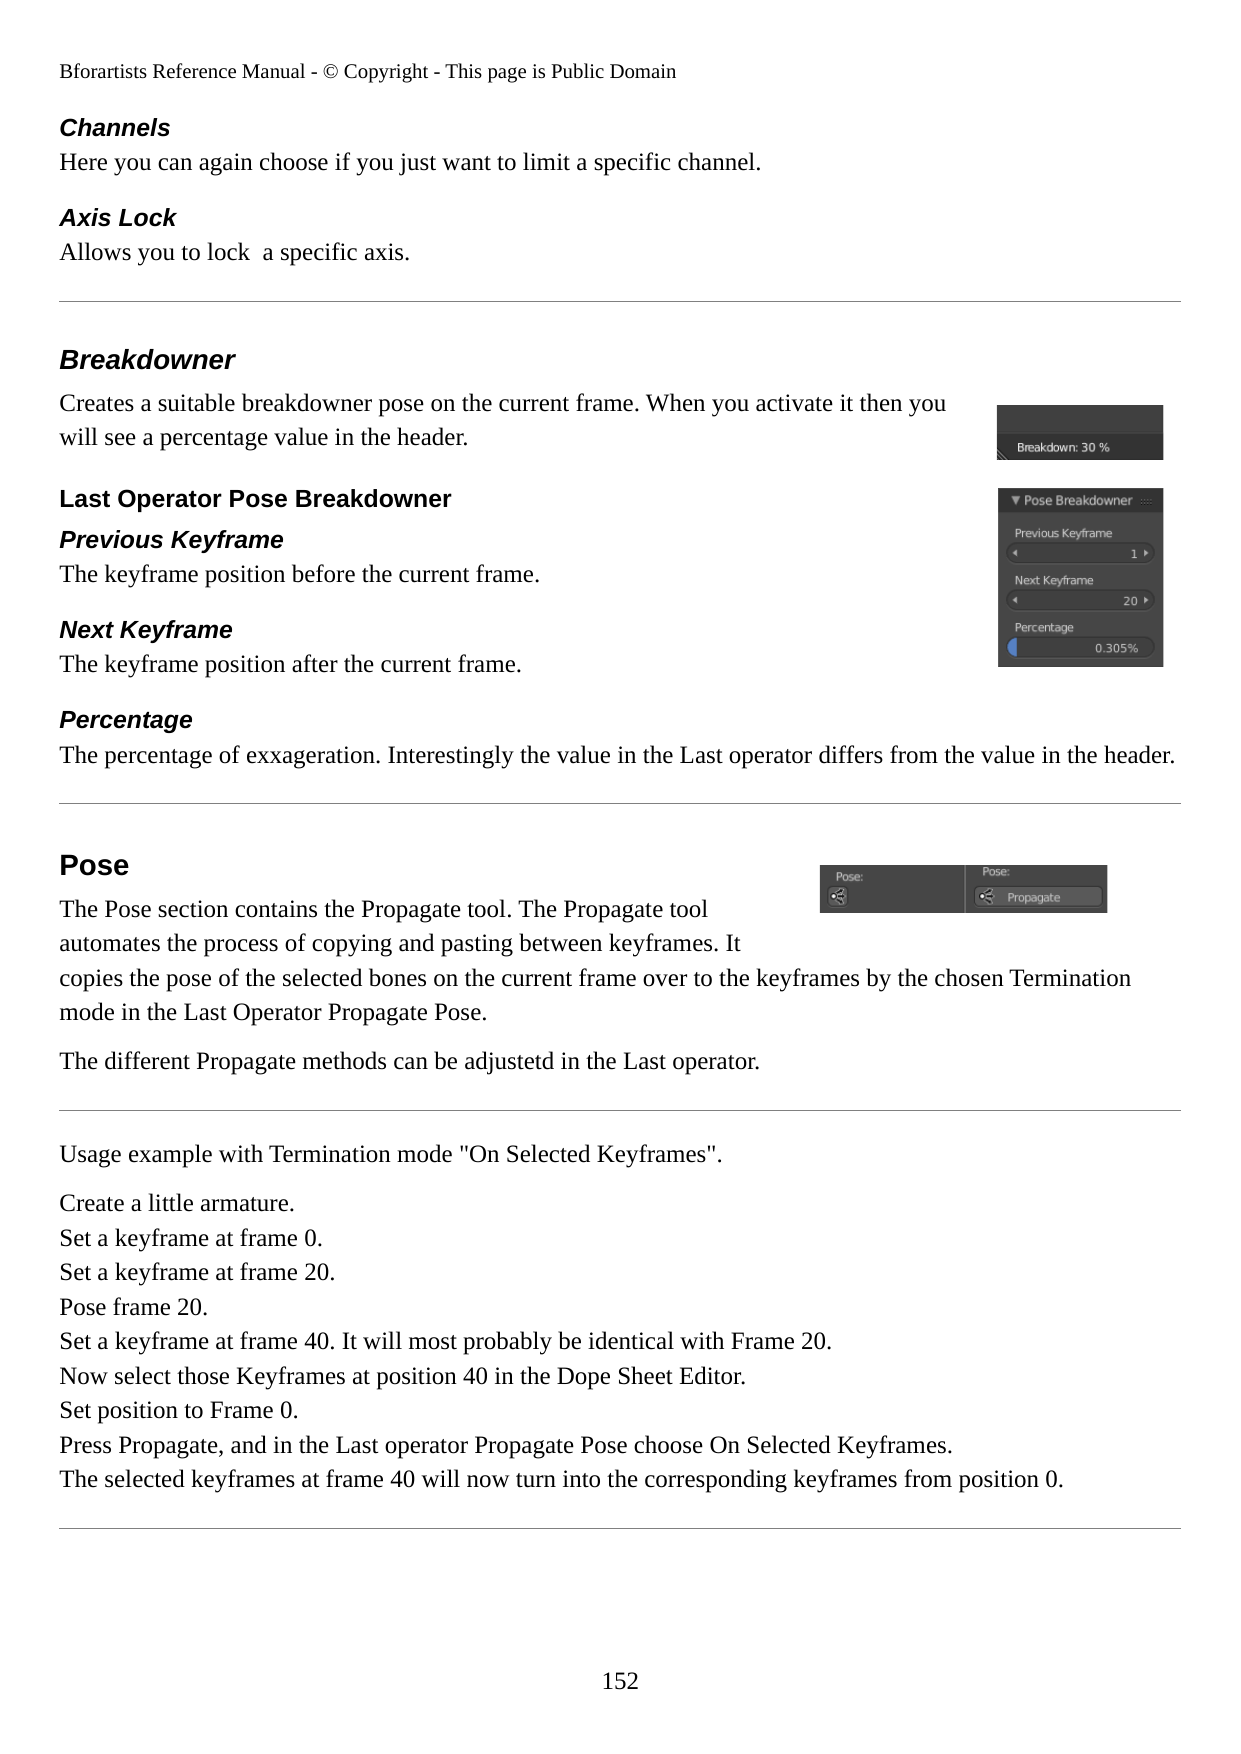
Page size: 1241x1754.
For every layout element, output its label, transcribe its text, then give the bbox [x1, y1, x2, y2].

subtitle [1164, 615, 1181, 643]
subtitle Pose [59, 847, 1181, 881]
text The Pose section contains the Propagate tool. The Propagate tool automates the process of copying and pasting between keyframes. It copies the pose of the selected bones on the current frame over to the keyframes by the chosen Termination mode in the Last Operator Propagate Pose. [59, 894, 1181, 1026]
subtitle Percentage [59, 705, 1181, 733]
text Allows you to lock a specific axis. [59, 237, 1181, 266]
text The keyframe position after the current frame. [59, 649, 1181, 678]
subtitle Previous Keyframe [59, 525, 998, 553]
picture [998, 488, 1164, 667]
text Creates a suitable breakdowner pose on the current frame. When you activate it then you will see a percentage value in the header. [59, 388, 1181, 451]
subtitle Axis Lock [59, 203, 1181, 231]
picture [996, 405, 1164, 460]
subtitle Last Operator Pose Breakdowner [59, 484, 1181, 512]
text The keyframe position before the current frame. [59, 559, 998, 588]
text Create a little armature. Set a keyframe at frame 0. Set a keyframe at frame 20. Pose frame 20. Set a keyframe at frame 40. It will most probably be identical with Frame 20. Now select those Keyframes at position 40 in the Dope Sheet Editor. Set position to Frame 0. Press Propagate, and in the Last operator Propagate Pose choose On Selected Keyframes. The selected keyframes at frame 40 will now turn into the corresponding keyframes from position 0. [59, 1188, 1181, 1493]
subtitle Next Keyframe [59, 615, 998, 643]
picture [819, 865, 1108, 913]
text The percentage of exxageration. Interestingly the value in the Last operator differs from the value in the header. [59, 740, 1181, 768]
text Here you can again choose if you just want to limit a specific channel. [59, 147, 1181, 176]
text The different Propagate methods can be adjustetd in the Last operator. [59, 1046, 1181, 1075]
subtitle Breakdowner [59, 343, 1181, 375]
text Usage example with Termination mode "On Selected Keyframes". [59, 1139, 1181, 1168]
subtitle Channels [59, 113, 1181, 141]
subtitle [1164, 525, 1181, 553]
